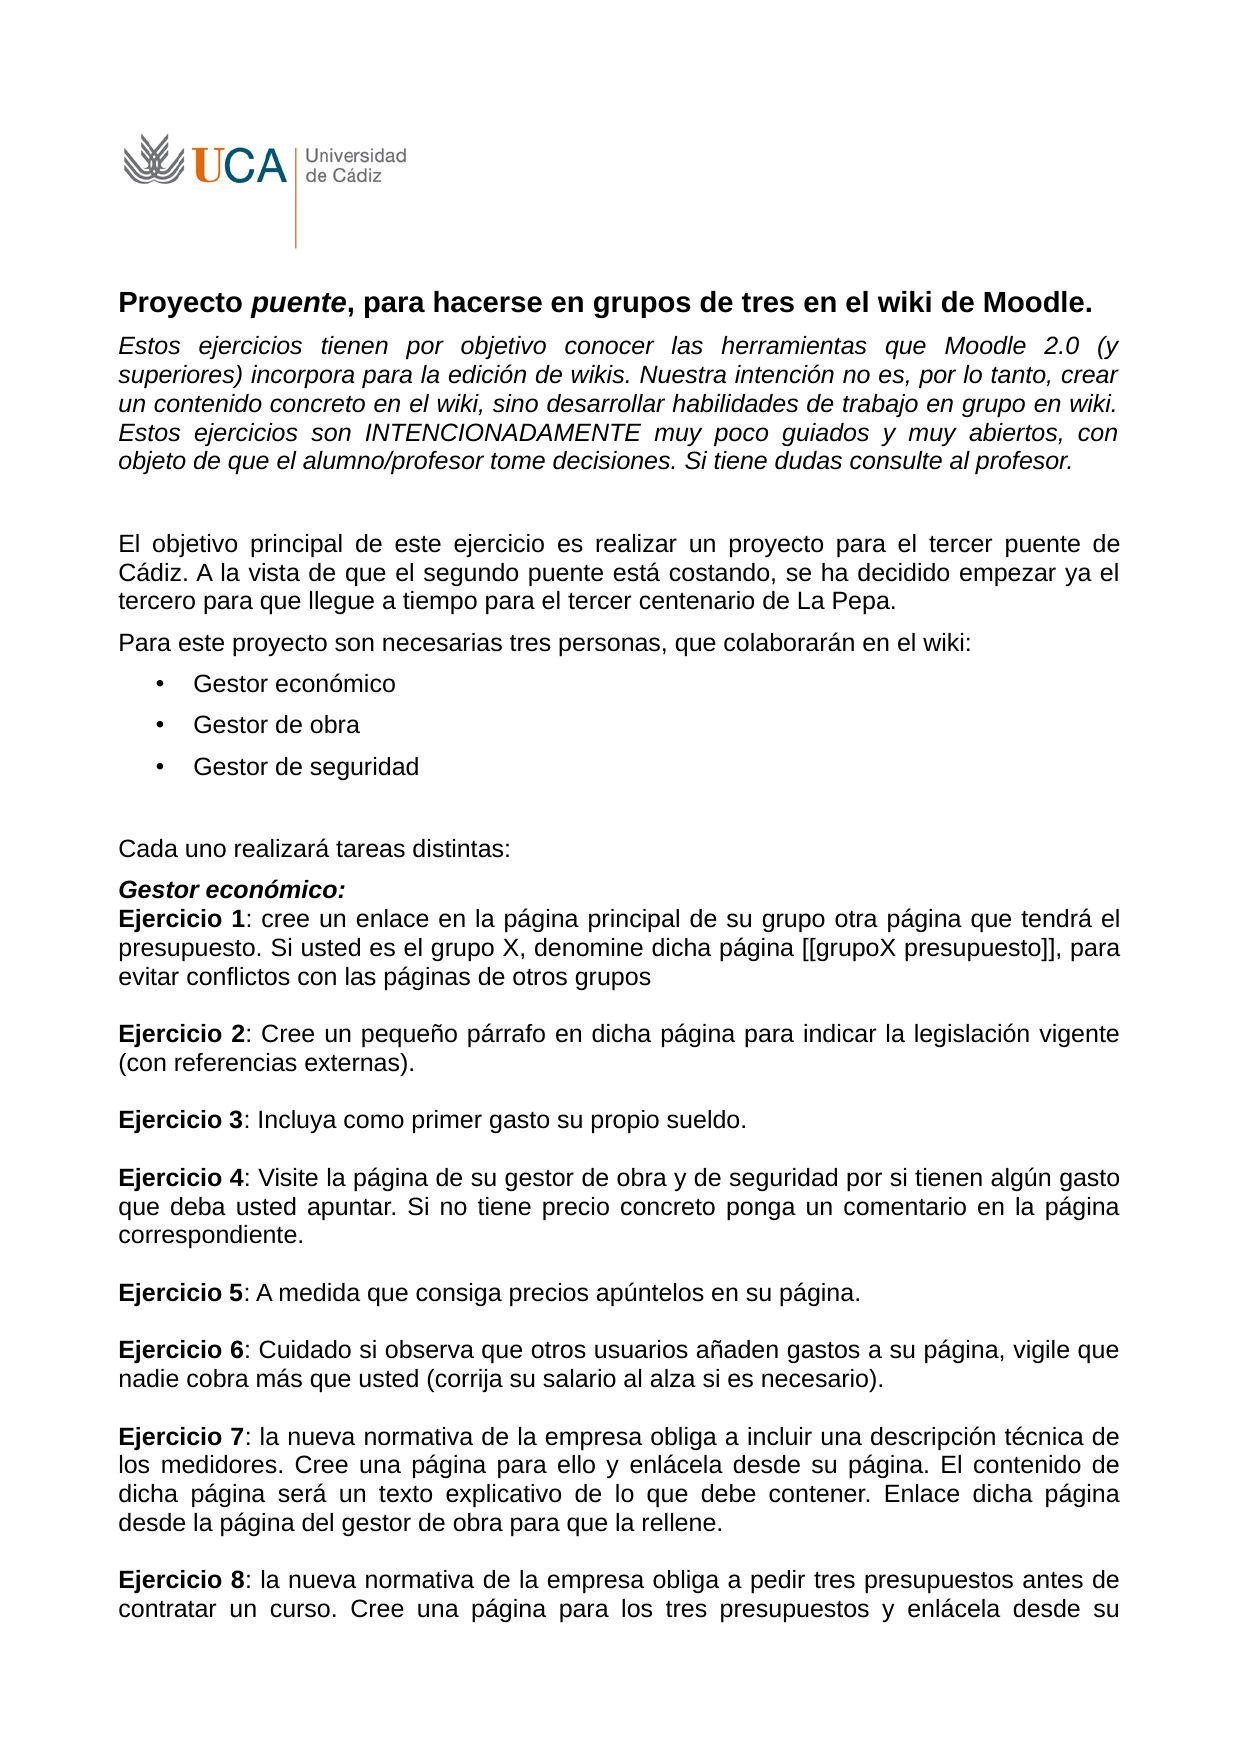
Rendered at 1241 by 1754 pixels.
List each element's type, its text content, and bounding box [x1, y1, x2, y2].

text Ejercicio 7: la nueva normativa de la empresa obliga a incluir una descripción técnica de los medidores. Cree una página para ello y enlácela desde su página. El contenido de dicha página será un texto explicativo de lo que debe contener. Enlace dicha página desde la página del gestor de obra para que la rellene. [118, 1422, 1122, 1537]
list Gestor de seguridad [156, 751, 1122, 780]
text Ejercicio 8: la nueva normativa de la empresa obliga a pedir tres presupuestos antes de contratar un curso. Cree una página para los tres presupuestos y enlácela desde su [118, 1565, 1122, 1623]
list Gestor económico [156, 669, 1122, 698]
text Ejercicio 3: Incluya como primer gasto su propio sueldo. [118, 1105, 1122, 1134]
text Estos ejercicios tienen por objetivo conocer las herramientas que Moodle 2.0 (y superiores) incorpora para la edición de wikis. Nuestra intención no es, por lo tanto, crear un contenido concreto en el wiki, sino desarrollar habilidades de trabajo en grupo en wiki. Estos ejercicios son INTENCIONADAMENTE muy poco guiados y muy abiertos, con objeto de que el alumno/profesor tome decisiones. Si tiene dudas consulte al profesor. [118, 331, 1122, 475]
text Ejercicio 4: Visite la página de su gestor de obra y de seguridad por si tienen algún gasto que deba usted apuntar. Si no tiene precio concreto ponga un comentario en la página correspondiente. [118, 1163, 1122, 1249]
subtitle Proyecto puente, para hacerse en grupos de tres en el wiki de Moodle. [118, 285, 1122, 319]
text Ejercicio 1: cree un enlace en la página principal de su grupo otra página que tendrá el presupuesto. Si usted es el grupo X, denomine dicha página [[grupoX presupuesto]], para evitar conflictos con las páginas de otros grupos [118, 904, 1122, 990]
text Ejercicio 5: A medida que consiga precios apúntelos en su página. [118, 1278, 1122, 1307]
text El objetivo principal de este ejercicio es realizar un proyecto para el tercer puente de Cádiz. A la vista de que el segundo puente está costando, se ha decidido empezar ya el tercero para que llegue a tiempo para el tercer centenario de La Pepa. [118, 529, 1122, 615]
text Para este proyecto son necesarias tres personas, que colaborarán en el wiki: [118, 627, 1122, 656]
picture [121, 128, 411, 255]
text Cada uno realizará tareas distintas: [118, 834, 1122, 863]
text Gestor económico: [118, 875, 1122, 904]
list Gestor de obra [156, 710, 1122, 739]
text Ejercicio 6: Cuidado si observa que otros usuarios añaden gastos a su página, vigile que nadie cobra más que usted (corrija su salario al alza si es necesario). [118, 1335, 1122, 1393]
text Ejercicio 2: Cree un pequeño párrafo en dicha página para indicar la legislación vigente (con referencias externas). [118, 1019, 1122, 1077]
